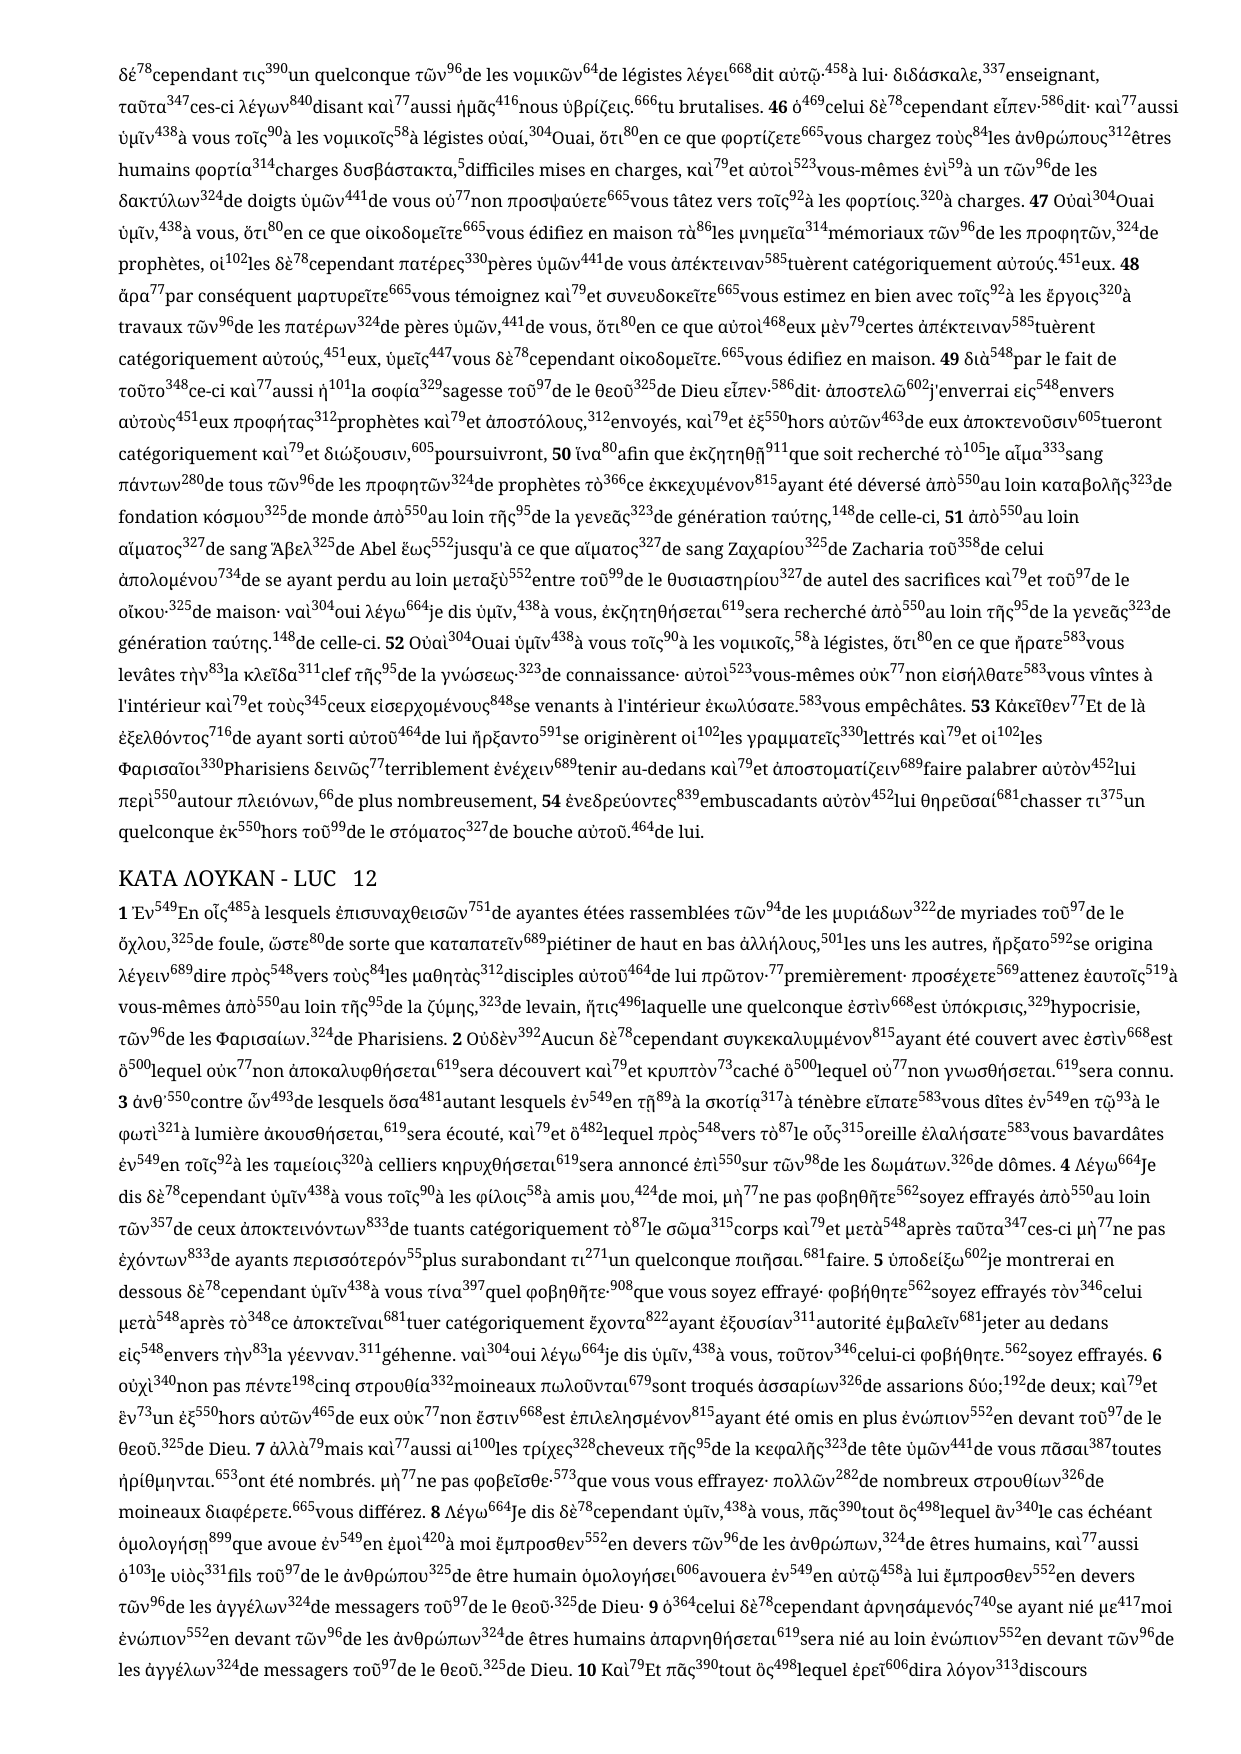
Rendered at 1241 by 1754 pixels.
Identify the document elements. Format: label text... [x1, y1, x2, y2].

text 1 Καὶ79Et ἐγένετο592se devint ἐν549en τῷ354à ce εἶναι689être αὐτὸν452lui ἐν549en τόπῳ319à lieu τινὶ275à un quelconque προσευχόμενον,849se priant, ὡς80comme ἐπαύσατο,592se pausa, εἶπέν586dit τις390un quelconque τῶν96de les μαθητῶν324de disciples αὐτοῦ464de lui πρὸς548vers αὐτόν·452lui· κύριε,337Maître, δίδαξον554enseigne ἡμᾶς416nous προσεύχεσθαι,690se prier, καθὼς77de haut en bas comme καὶ77aussi Ἰωάννης331Ioannes ἐδίδαξεν586enseigna τοὺς84les μαθητὰς312disciples αὐτοῦ.464de lui. 2 εἶπεν586dit δὲ78cependant αὐτοῖς·457à eux· ὅταν80lorsque le cas échéant προσεύχησθε924que vous vous priiez λέγετε·569dites· Πάτερ,337Père, ἁγιασθήτω565soit sanctifié τὸ105le ὄνομά333nom σου·442de toi· ἐλθέτω556vienne ἡ101la βασιλεία329royauté σου·442de toi· 3 τὸν85le ἄρτον313pain ἡμῶν423de nous τὸν85le ἐπιούσιον4supersubstantiel δίδου570donne ἡμῖν419à nous τὸ348ce καθ᾽548selon ἡμέραν·311journée· 4 καὶ79et ἄφες554abandonne ἡμῖν419à nous τὰς82les ἁμαρτίας310fautes ἡμῶν,423de nous, καὶ77aussi γὰρ79car αὐτοὶ512nous-mêmes ἀφίομεν663nous abandonnons παντὶ378à tout ὀφείλοντι828à devant ἡμῖν·419à nous· καὶ79et μὴ77ne pas εἰσενέγκῃς897que tu importes ἡμᾶς416nous εἰς548envers πειρασμόν.313tentation. 5 Καὶ79Et εἶπεν586dit πρὸς548vers αὐτούς·451eux· τίς410quel ἐξ550hors ὑμῶν441de vous ἕξει606aura φίλον53ami καὶ79et πορεύσεται612se ira πρὸς548vers αὐτὸν452lui μεσονυκτίου327de minuit καὶ79et εἴπῃ899que dise αὐτῷ·458à lui· φίλε,76ami, χρῆσόν554prête μοι420à moi τρεῖς178trois ἄρτους,312pains, 6 ἐπειδὴ80parce que donc φίλος71ami μου424de moi παρεγένετο592se devint à côté ἐξ550hors ὁδοῦ323de chemin πρός548vers με417moi καὶ79et οὐκ77non ἔχω664j'ai ὃ482lequel παραθήσω602je poserai à côté αὐτῷ·458à lui· 7 κἀκεῖνος364et celui-là ἔσωθεν77au dedans ἀποκριθεὶς760ayant été répondu εἴπῃ·899que dise· μή77ne pas μοι420à moi κόπους312frappements πάρεχε·570fournis· ἤδη77déjà ἡ101la θύρα329porte κέκλεισται654a été fermé à clef καὶ79et τὰ104les παιδία332petits enfants μου424de moi μετ᾽550avec ἐμοῦ424de moi εἰς548envers τὴν83la κοίτην311couche εἰσίν·667sont· οὐ77non δύναμαι670je me puis ἀναστὰς721ayant redressé δοῦναί681donner σοι.439à toi. 8 λέγω664je dis ὑμῖν,438à vous, εἰ80si καὶ77aussi οὐ77non δώσει606donnera αὐτῷ458à lui ἀναστὰς721ayant redressé διὰ548par le fait de τὸ348ce εἶναι689être φίλον32ami αὐτοῦ,464de lui, διά548par le fait de γε340du moins τὴν83la ἀναίδειαν311impudence αὐτοῦ464de lui ἐγερθεὶς760ayant été éveillé δώσει606donnera αὐτῷ458à lui ὅσων493de autant lesquels χρῄζει.668a besoin. 9 Κἀγὼ431Et moi ὑμῖν438à vous λέγω,664je dis, αἰτεῖτε569demandez καὶ79et δοθήσεται619sera donné ὑμῖν,438à vous, ζητεῖτε569cherchez καὶ79et εὑρήσετε,603vous trouverez, κρούετε569toquez καὶ79et ἀνοιγήσεται619sera ouvert ὑμῖν·438à vous· 10 πᾶς287tout γὰρ79car ὁ364celui αἰτῶν840demandant λαμβάνει668prend καὶ79et ὁ364celui ζητῶν840cherchant εὑρίσκει668trouve καὶ79et τῷ352à celui κρούοντι828à toquant ἀνοιγ[ήσ]εται.619sera ouvert. 11 τίνα397quel δὲ78cependant ἐξ550hors ὑμῶν441de vous τὸν85le πατέρα313père αἰτήσει606demandera ὁ103le υἱὸς331fils ἰχθύν,313poisson, καὶ79et ἀντὶ550contre ἰχθύος325de poisson ὄφιν313serpent αὐτῷ458à lui ἐπιδώσει;606donnera de surcroît; 12 ἢ79ou καὶ77aussi αἰτήσει606demandera ᾠόν,315oeuf, ἐπιδώσει606donnera de surcroît αὐτῷ458à lui σκορπίον;313scorpion; 13 εἰ80si οὖν79donc ὑμεῖς447vous πονηροὶ46méchants ὑπάρχοντες839subsistants οἴδατε639vous avez su δόματα314dons ἀγαθὰ5bons διδόναι689donner τοῖς92à les τέκνοις320à enfants ὑμῶν,441de vous, πόσῳ402à combien grand? μᾶλλον77davantage ὁ103le πατὴρ331père [ὁ]498[celui] ἐξ550hors οὐρανοῦ325de ciel δώσει606donnera πνεῦμα315souffle ἅγιον6saint τοῖς351à ceux αἰτοῦσιν827à demandants αὐτόν.452lui. 14 Καὶ79Et ἦν625était ἐκβάλλων840éjectant δαιμόνιον315démon [καὶ79[et αὐτὸ348même ἦν]625était] κωφόν·55sourd muet· ἐγένετο592se devint δὲ78cependant τοῦ99de le δαιμονίου327de démon ἐξελθόντος717de ayant sorti ἐλάλησεν586bavarda ὁ103le κωφὸς71sourd muet καὶ79et ἐθαύμασαν585étonnèrent οἱ102les ὄχλοι.330foules. 15 τινὲς389des quelconques δὲ78cependant ἐξ550hors αὐτῶν463de eux εἶπον·585dirent· ἐν549en Βεελζεβοὺλ319à Beelzeboul τῷ91à le ἄρχοντι319à chef τῶν98de les δαιμονίων326de démons ἐκβάλλει668éjecte τὰ86les δαιμόνια·314démons· 16 ἕτεροι389autres-différents δὲ78cependant πειράζοντες839mettants en tentation σημεῖον315signe ἐξ550hors οὐρανοῦ325de ciel ἐζήτουν624cherchaient παρ᾽550à côté αὐτοῦ.464de lui. 17 αὐτὸς469lui δὲ78cependant εἰδὼς783ayant su αὐτῶν463de eux τὰ86les διανοήματα314pensées traversantes εἶπεν586dit αὐτοῖς·457à eux· πᾶσα285toute βασιλεία329royauté ἐφ᾽548sur ἑαυτὴν526elle-même διαμερισθεῖσα758ayante étée partagée en séparant ἐρημοῦται680est désertifié καὶ79et οἶκος331maison ἐπὶ548sur οἶκον313maison πίπτει.668tombe. 18 εἰ80si δὲ78cependant καὶ77aussi ὁ103le σατανᾶς331Satanas ἐφ᾽548sur ἑαυτὸν528lui-même διεμερίσθη,600fut partagé en séparant, πῶς77comment? σταθήσεται619sera dressé ἡ101la βασιλεία329royauté αὐτοῦ;464de lui; ὅτι80en ce que λέγετε665vous dites ἐν549en Βεελζεβοὺλ319à Beelzeboul ἐκβάλλειν689éjecter με417moi τὰ86les δαιμόνια.314démons. 19 εἰ80si δὲ78cependant ἐγὼ431moi ἐν549en Βεελζεβοὺλ319à Beelzeboul ἐκβάλλω664j'éjecte τὰ86les δαιμόνια,314démons, οἱ102les υἱοὶ330fils ὑμῶν441de vous ἐν549en τίνι401à quel ἐκβάλλουσιν;667éjectent; διὰ548par le fait de τοῦτο348ce-ci αὐτοὶ468eux ὑμῶν441de vous κριταὶ330juges ἔσονται.611se seront. 20 εἰ80si δὲ78cependant ἐν549en δακτύλῳ319à doigt θεοῦ325de Dieu [ἐγὼ]431[moi] ἐκβάλλω664j'éjecte τὰ86les δαιμόνια,314démons, ἄρα77par conséquent ἔφθασεν586devança ἐφ᾽548sur ὑμᾶς436vous ἡ101la βασιλεία329royauté τοῦ97de le θεοῦ.325de Dieu. 21 ὅταν80lorsque le cas échéant ὁ103le ἰσχυρὸς71tenace καθωπλισμένος813ayant été armé complètement φυλάσσῃ921que gardienne τὴν83la ἑαυτοῦ537de lui-même αὐλήν,311cour, ἐν549en εἰρήνῃ317à paix ἐστὶν668est τὰ365ces ὑπάρχοντα841subsistants αὐτοῦ·464de lui· 22 ἐπὰν80dès que le cas échéant δὲ78cependant ἰσχυρότερος71plus fort αὐτοῦ464de lui ἐπελθὼν721ayant venu sur νικήσῃ899que vainque αὐτόν,452lui, τὴν83la πανοπλίαν311panoplie αὐτοῦ464de lui αἴρει668lève ἐφ᾽549sur ᾗ484à laquelle ἐπεποίθει659avait persuadé καὶ79et τὰ86les σκῦλα314écorchures αὐτοῦ464de lui διαδίδωσιν.668distribue. 23 Ὁ364Celui μὴ77ne pas ὢν840étant μετ᾽550avec ἐμοῦ424de moi κατ᾽550contre ἐμοῦ424de moi ἐστιν,668est, καὶ79et ὁ364celui μὴ77ne pas συνάγων840menant ensemble μετ᾽550avec ἐμοῦ424de moi σκορπίζει.668disperse. 24 Ὅταν80Lorsque le cas échéant δὲ78cependant τὸ105le ἀκάθαρτον24impur πνεῦμα333souffle ἐξέλθῃ899que sorte ἀπὸ550au loin τοῦ97de le ἀνθρώπου,325de être humain, διέρχεται674se passe à travers δι᾽550par ἀνύδρων15de sans eaux τόπων324de lieux ζητοῦν842cherchant ἀνάπαυσιν311repos καὶ79et μὴ77ne pas εὑρίσκον·842trouvant· [τότε]77[alors] λέγει·668dit· ὑποστρέψω602je retournerai en arrière εἰς548envers τὸν85le οἶκόν313maison μου424de moi ὅθεν77d'où ἐξῆλθον·582je sortis· 25 καὶ79et ἐλθὸν723ayant venu εὑρίσκει668trouve σεσαρωμένον796ayant été balayé καὶ79et κεκοσμημένον.796ayant été arrangé. 26 τότε77alors πορεύεται674se va καὶ79et παραλαμβάνει668prend à côté ἕτερα116autres-différents πνεύματα314souffles πονηρότερα5plus méchants ἑαυτοῦ539de lui-même ἑπτὰ54sept καὶ79et εἰσελθόντα722ayants venus à l'intérieur κατοικεῖ668établit maison d'habitation ἐκεῖ·77là· καὶ79et γίνεται674se devient τὰ104les ἔσχατα72derniers τοῦ97de le ἀνθρώπου325de être humain ἐκείνου150de celui-là χείρονα48pires τῶν98de les πρώτων.66de premiers. 27 Ἐγένετο592Se devint δὲ78cependant ἐν549en τῷ354à ce λέγειν689dire αὐτὸν452lui ταῦτα347ces-ci ἐπάρασά719ayante surélevée τις285une quelconque φωνὴν311son de voix γυνὴ329femme ἐκ550hors τοῦ97de le ὄχλου325de foule εἶπεν586dit αὐτῷ·458à lui· μακαρία45bienheureuse ἡ101la κοιλία329cavité ventrale ἡ362celle βαστάσασά719ayante mise en charge σε437toi καὶ79et μαστοὶ330seins οὓς479lesquels ἐθήλασας.584tu allaitas. 28 αὐτὸς469lui δὲ78cependant εἶπεν·586dit· μενοῦν340certes donc au moins μακάριοι46bienheureux οἱ363ceux ἀκούοντες839écoutants τὸν85le λόγον313discours τοῦ97de le θεοῦ325de Dieu καὶ79et φυλάσσοντες.839gardiennants. 29 Τῶν96de Les δὲ78cependant ὄχλων324de foules ἐπαθροιζομένων884de étants réunis en plus ἤρξατο592se origina λέγειν·689dire· ἡ101la γενεὰ329génération αὕτη154celle-ci γενεὰ329génération πονηρά20méchante ἐστιν·668est· σημεῖον315signe ζητεῖ,668cherche, καὶ79et σημεῖον333signe οὐ77non δοθήσεται619sera donné αὐτῇ456à elle εἰ551si μὴ77ne pas τὸ105le σημεῖον333signe Ἰωνᾶ.325de Ionas. 30 καθὼς77de haut en bas comme γὰρ79car ἐγένετο592se devint Ἰωνᾶς331Ionas τοῖς90à les Νινευίταις318à Ninevites σημεῖον,333signe, οὕτως77ainsi ἔσται612se sera καὶ77aussi ὁ103le υἱὸς331fils τοῦ97de le ἀνθρώπου325de être humain τῇ89à la γενεᾷ317à génération ταύτῃ.142à celle-ci. 31 βασίλισσα329reine νότου325de sud ἐγερθήσεται619sera éveillé ἐν549en τῇ89à la κρίσει317à jugement μετὰ550avec τῶν96de les ἀνδρῶν324de hommes τῆς95de la γενεᾶς323de génération ταύτης148de celle-ci καὶ79et κατακρινεῖ606jugera contre αὐτούς,451eux, ὅτι80en ce que ἦλθεν586vint ἐκ550hors τῶν98de les περάτων326de limites τῆς95de la γῆς323de terre ἀκοῦσαι681écouter τὴν83la σοφίαν311sagesse Σολομῶνος,325de Solomon, καὶ79et ἰδοὺ306voici πλεῖον73plus nombreusement Σολομῶνος325de Solomon ὧδε.77ici. 32 ἄνδρες330hommes Νινευῖται330Ninevites ἀναστήσονται611se redresseront ἐν549en τῇ89à la κρίσει317à jugement μετὰ550avec τῆς95de la γενεᾶς323de génération ταύτης148de celle-ci καὶ79et κατακρινοῦσιν605jugeront contre αὐτήν·450elle· ὅτι80en ce que μετενόησαν585transintelligèrent εἰς548envers τὸ87le κήρυγμα315annonce Ἰωνᾶ,325de Ionas, καὶ79et ἰδοὺ306voici πλεῖον73plus nombreusement Ἰωνᾶ325de Ionas ὧδε.77ici. 33 Οὐδεὶς390Aucun λύχνον313chandelle ἅψας721ayant touché εἰς548envers κρύπτην311cachette τίθησιν668pose [οὐδὲ79[non cependant ὑπὸ548sous τὸν85le μόδιον]313muid] ἀλλ᾽79mais ἐπὶ548sur τὴν83la λυχνίαν,311chandelier, ἵνα80afin que οἱ363ceux εἰσπορευόμενοι866se allants à l'intérieur τὸ87le φῶς315lumière βλέπωσιν.920que regardent. 34 Ὁ103Le λύχνος331chandelle τοῦ99de le σώματός327de corps ἐστιν668est ὁ103le ὀφθαλμός331oeil σου.442de toi. ὅταν80lorsque le cas échéant ὁ103le ὀφθαλμός331oeil σου442de toi ἁπλοῦς47simple ᾖ,921que soit, καὶ77aussi ὅλον289tout entier τὸ105le σῶμά333corps σου442de toi φωτεινόν49lumineux ἐστιν·668est· ἐπὰν80dès que le cas échéant δὲ78cependant πονηρὸς47méchant ᾖ,921que soit, καὶ77aussi τὸ105le σῶμά333corps σου442de toi σκοτεινόν.49ténébreux. 35 σκόπει570vise οὖν79donc μὴ80ne pas τὸ105le φῶς333lumière τὸ366ce ἐν549en σοὶ439à toi σκότος333ténèbre ἐστίν.668est. 36 εἰ80si οὖν79donc τὸ105le σῶμά333corps σου442de toi ὅλον289tout entier φωτεινόν,49lumineux, μὴ77ne pas ἔχον842ayant μέρος315part τι271un quelconque σκοτεινόν,6ténébreux, ἔσται612se sera φωτεινὸν49lumineux ὅλον289tout entier ὡς80comme ὅταν80lorsque le cas échéant ὁ103le λύχνος331chandelle τῇ89à la ἀστραπῇ317à éclair φωτίζῃ921que illumine σε.437toi. 37 Ἐν549En δὲ78cependant τῷ354à ce λαλῆσαι681bavarder ἐρωτᾷ668interroge αὐτὸν452lui Φαρισαῖος331Pharisien ὅπως80de telle manière que ἀριστήσῃ899que déjeune παρ᾽549à côté αὐτῷ·458à lui· εἰσελθὼν721ayant venu à l'intérieur δὲ78cependant ἀνέπεσεν.586tomba de bas en haut. 38 ὁ103le δὲ78cependant Φαρισαῖος331Pharisien ἰδὼν721ayant vu ἐθαύμασεν586étonna ὅτι80en ce que οὐ77non πρῶτον77premièrement ἐβαπτίσθη600fut baptisé πρὸ550d'avant τοῦ99de le ἀρίστου.327de déjeuner. 39 εἶπεν586dit δὲ78cependant ὁ103le κύριος331Maître πρὸς548vers αὐτόν·452lui· νῦν77maintenant ὑμεῖς447vous οἱ102les Φαρισαῖοι330Pharisiens τὸ348ce ἔξωθεν77au dehors τοῦ99de le ποτηρίου327de récipient à boire καὶ79et τοῦ97de le πίνακος325de planche καθαρίζετε,665vous purifiez, τὸ366ce δὲ78cependant ἔσωθεν77au dedans ὑμῶν441de vous γέμει668est plein ἁρπαγῆς323de rapine καὶ79et πονηρίας.323de méchanceté. 40 ἄφρονες,75insensés, οὐχ340non ὁ364celui ποιήσας721ayant fait τὸ348ce ἔξωθεν77au dehors καὶ77aussi τὸ348ce ἔσωθεν77au dedans ἐποίησεν;586fit; 41 πλὴν79toutefois τὰ347ces ἐνόντα823étants dedans δότε553donnez ἐλεημοσύνην,311acte de miséricorde, καὶ79et ἰδοὺ306voici πάντα391tous καθαρὰ48purs ὑμῖν438à vous ἐστιν.668est. 42 ἀλλ᾽79mais οὐαὶ304Ouai ὑμῖν438à vous τοῖς90à les Φαρισαίοις,318à Pharisiens, ὅτι80en ce que ἀποδεκατοῦτε665vous dîmez loin τὸ87le ἡδύοσμον315menthe καὶ79et τὸ87le πήγανον315rue καὶ79et πᾶν271tout λάχανον315légume καὶ79et παρέρχεσθε671vous vous passez à côté τὴν83la κρίσιν311jugement καὶ79et τὴν83la ἀγάπην311amour τοῦ97de le θεοῦ·325de Dieu· ταῦτα347ces-ci δὲ78cependant ἔδει625attachait de lien ποιῆσαι681faire κἀκεῖνα347et ceux-là μὴ77ne pas παρεῖναι.681mettre à côté. 43 Οὐαὶ304Ouai ὑμῖν438à vous τοῖς90à les Φαρισαίοις,318à Pharisiens, ὅτι80en ce que ἀγαπᾶτε665vous aimez τὴν83la πρωτοκαθεδρίαν311premier siège ἐν549en ταῖς88à les συναγωγαῖς316à synagogues καὶ79et τοὺς84les ἀσπασμοὺς312salutations ἐν549en ταῖς88à les ἀγοραῖς.316à agoras. 44 Οὐαὶ304Ouai ὑμῖν,438à vous, ὅτι80en ce que ἐστὲ665vous êtes ὡς80comme τὰ104les μνημεῖα332mémoriaux τὰ104les ἄδηλα,23inévidents, καὶ79et οἱ102les ἄνθρωποι330êtres humains [οἱ]363[ceux] περιπατοῦντες839piétinants autour ἐπάνω77sur le haut οὐκ77non οἴδασιν.641ont su. 45 Ἀποκριθεὶς760Ayant été répondu δέ78cependant τις390un quelconque τῶν96de les νομικῶν64de légistes λέγει668dit αὐτῷ·458à lui· διδάσκαλε,337enseignant, ταῦτα347ces-ci λέγων840disant καὶ77aussi ἡμᾶς416nous ὑβρίζεις.666tu brutalises. 46 ὁ469celui δὲ78cependant εἶπεν·586dit· καὶ77aussi ὑμῖν438à vous τοῖς90à les νομικοῖς58à légistes οὐαί,304Ouai, ὅτι80en ce que φορτίζετε665vous chargez τοὺς84les ἀνθρώπους312êtres humains φορτία314charges δυσβάστακτα,5difficiles mises en charges, καὶ79et αὐτοὶ523vous-mêmes ἑνὶ59à un τῶν96de les δακτύλων324de doigts ὑμῶν441de vous οὐ77non προσψαύετε665vous tâtez vers τοῖς92à les φορτίοις.320à charges. 47 Οὐαὶ304Ouai ὑμῖν,438à vous, ὅτι80en ce que οἰκοδομεῖτε665vous édifiez en maison τὰ86les μνημεῖα314mémoriaux τῶν96de les προφητῶν,324de prophètes, οἱ102les δὲ78cependant πατέρες330pères ὑμῶν441de vous ἀπέκτειναν585tuèrent catégoriquement αὐτούς.451eux. 48 ἄρα77par conséquent μαρτυρεῖτε665vous témoignez καὶ79et συνευδοκεῖτε665vous estimez en bien avec τοῖς92à les ἔργοις320à travaux τῶν96de les πατέρων324de pères ὑμῶν,441de vous, ὅτι80en ce que αὐτοὶ468eux μὲν79certes ἀπέκτειναν585tuèrent catégoriquement αὐτούς,451eux, ὑμεῖς447vous δὲ78cependant οἰκοδομεῖτε.665vous édifiez en maison. 49 διὰ548par le fait de τοῦτο348ce-ci καὶ77aussi ἡ101la σοφία329sagesse τοῦ97de le θεοῦ325de Dieu εἶπεν·586dit· ἀποστελῶ602j'enverrai εἰς548envers αὐτοὺς451eux προφήτας312prophètes καὶ79et ἀποστόλους,312envoyés, καὶ79et ἐξ550hors αὐτῶν463de eux ἀποκτενοῦσιν605tueront catégoriquement καὶ79et διώξουσιν,605poursuivront, 50 ἵνα80afin que ἐκζητηθῇ911que soit recherché τὸ105le αἷμα333sang πάντων280de tous τῶν96de les προφητῶν324de prophètes τὸ366ce ἐκκεχυμένον815ayant été déversé ἀπὸ550au loin καταβολῆς323de fondation κόσμου325de monde ἀπὸ550au loin τῆς95de la γενεᾶς323de génération ταύτης,148de celle-ci, 51 ἀπὸ550au loin αἵματος327de sang Ἅβελ325de Abel ἕως552jusqu'à ce que αἵματος327de sang Ζαχαρίου325de Zacharia τοῦ358de celui ἀπολομένου734de se ayant perdu au loin μεταξὺ552entre τοῦ99de le θυσιαστηρίου327de autel des sacrifices καὶ79et τοῦ97de le οἴκου·325de maison· ναὶ304oui λέγω664je dis ὑμῖν,438à vous, ἐκζητηθήσεται619sera recherché ἀπὸ550au loin τῆς95de la γενεᾶς323de génération ταύτης.148de celle-ci. 52 Οὐαὶ304Ouai ὑμῖν438à vous τοῖς90à les νομικοῖς,58à légistes, ὅτι80en ce que ἤρατε583vous levâtes τὴν83la κλεῖδα311clef τῆς95de la γνώσεως·323de connaissance· αὐτοὶ523vous-mêmes οὐκ77non εἰσήλθατε583vous vîntes à l'intérieur καὶ79et τοὺς345ceux εἰσερχομένους848se venants à l'intérieur ἐκωλύσατε.583vous empêchâtes. 53 Κἀκεῖθεν77Et de là ἐξελθόντος716de ayant sorti αὐτοῦ464de lui ἤρξαντο591se originèrent οἱ102les γραμματεῖς330lettrés καὶ79et οἱ102les Φαρισαῖοι330Pharisiens δεινῶς77terriblement ἐνέχειν689tenir au-dedans καὶ79et ἀποστοματίζειν689faire palabrer αὐτὸν452lui περὶ550autour πλειόνων,66de plus nombreusement, 54 ἐνεδρεύοντες839embuscadants αὐτὸν452lui θηρεῦσαί681chasser τι375un quelconque ἐκ550hors τοῦ99de le στόματος327de bouche αὐτοῦ.464de lui. [118, 59, 1181, 844]
text ΚΑΤΑ ΛΟΥΚΑΝ - LUC 12 [118, 863, 1181, 892]
text 1 Ἐν549En οἷς485à lesquels ἐπισυναχθεισῶν751de ayantes étées rassemblées τῶν94de les μυριάδων322de myriades τοῦ97de le ὄχλου,325de foule, ὥστε80de sorte que καταπατεῖν689piétiner de haut en bas ἀλλήλους,501les uns les autres, ἤρξατο592se origina λέγειν689dire πρὸς548vers τοὺς84les μαθητὰς312disciples αὐτοῦ464de lui πρῶτον·77premièrement· προσέχετε569attenez ἑαυτοῖς519à vous-mêmes ἀπὸ550au loin τῆς95de la ζύμης,323de levain, ἥτις496laquelle une quelconque ἐστὶν668est ὑπόκρισις,329hypocrisie, τῶν96de les Φαρισαίων.324de Pharisiens. 2 Οὐδὲν392Aucun δὲ78cependant συγκεκαλυμμένον815ayant été couvert avec ἐστὶν668est ὃ500lequel οὐκ77non ἀποκαλυφθήσεται619sera découvert καὶ79et κρυπτὸν73caché ὃ500lequel οὐ77non γνωσθήσεται.619sera connu. 3 ἀνθ᾽550contre ὧν493de lesquels ὅσα481autant lesquels ἐν549en τῇ89à la σκοτίᾳ317à ténèbre εἴπατε583vous dîtes ἐν549en τῷ93à le φωτὶ321à lumière ἀκουσθήσεται,619sera écouté, καὶ79et ὃ482lequel πρὸς548vers τὸ87le οὖς315oreille ἐλαλήσατε583vous bavardâtes ἐν549en τοῖς92à les ταμείοις320à celliers κηρυχθήσεται619sera annoncé ἐπὶ550sur τῶν98de les δωμάτων.326de dômes. 4 Λέγω664Je dis δὲ78cependant ὑμῖν438à vous τοῖς90à les φίλοις58à amis μου,424de moi, μὴ77ne pas φοβηθῆτε562soyez effrayés ἀπὸ550au loin τῶν357de ceux ἀποκτεινόντων833de tuants catégoriquement τὸ87le σῶμα315corps καὶ79et μετὰ548après ταῦτα347ces-ci μὴ77ne pas ἐχόντων833de ayants περισσότερόν55plus surabondant τι271un quelconque ποιῆσαι.681faire. 5 ὑποδείξω602je montrerai en dessous δὲ78cependant ὑμῖν438à vous τίνα397quel φοβηθῆτε·908que vous soyez effrayé· φοβήθητε562soyez effrayés τὸν346celui μετὰ548après τὸ348ce ἀποκτεῖναι681tuer catégoriquement ἔχοντα822ayant ἐξουσίαν311autorité ἐμβαλεῖν681jeter au dedans εἰς548envers τὴν83la γέενναν.311géhenne. ναὶ304oui λέγω664je dis ὑμῖν,438à vous, τοῦτον346celui-ci φοβήθητε.562soyez effrayés. 6 οὐχὶ340non pas πέντε198cinq στρουθία332moineaux πωλοῦνται679sont troqués ἀσσαρίων326de assarions δύο;192de deux; καὶ79et ἓν73un ἐξ550hors αὐτῶν465de eux οὐκ77non ἔστιν668est ἐπιλελησμένον815ayant été omis en plus ἐνώπιον552en devant τοῦ97de le θεοῦ.325de Dieu. 7 ἀλλὰ79mais καὶ77aussi αἱ100les τρίχες328cheveux τῆς95de la κεφαλῆς323de tête ὑμῶν441de vous πᾶσαι387toutes ἠρίθμηνται.653ont été nombrés. μὴ77ne pas φοβεῖσθε·573que vous vous effrayez· πολλῶν282de nombreux στρουθίων326de moineaux διαφέρετε.665vous différez. 8 Λέγω664Je dis δὲ78cependant ὑμῖν,438à vous, πᾶς390tout ὃς498lequel ἂν340le cas échéant ὁμολογήσῃ899que avoue ἐν549en ἐμοὶ420à moi ἔμπροσθεν552en devers τῶν96de les ἀνθρώπων,324de êtres humains, καὶ77aussi ὁ103le υἱὸς331fils τοῦ97de le ἀνθρώπου325de être humain ὁμολογήσει606avouera ἐν549en αὐτῷ458à lui ἔμπροσθεν552en devers τῶν96de les ἀγγέλων324de messagers τοῦ97de le θεοῦ·325de Dieu· 9 ὁ364celui δὲ78cependant ἀρνησάμενός740se ayant nié με417moi ἐνώπιον552en devant τῶν96de les ἀνθρώπων324de êtres humains ἀπαρνηθήσεται619sera nié au loin ἐνώπιον552en devant τῶν96de les ἀγγέλων324de messagers τοῦ97de le θεοῦ.325de Dieu. 10 Καὶ79Et πᾶς390tout ὃς498lequel ἐρεῖ606dira λόγον313discours εἰς548envers τὸν85le υἱὸν313fils τοῦ97de le ἀνθρώπου,325de être humain, ἀφεθήσεται619sera abandonné αὐτῷ·458à lui· τῷ352à celui δὲ78cependant εἰς548envers τὸ87le ἅγιον6saint πνεῦμα315souffle βλασφημήσαντι713à ayant blasphémé οὐκ77non ἀφεθήσεται.619sera abandonné. 11 Ὅταν80Lorsque le cas échéant δὲ78cependant εἰσφέρωσιν920que importent ὑμᾶς436vous ἐπὶ548sur τὰς82les συναγωγὰς310synagogues καὶ79et τὰς82les ἀρχὰς310origines καὶ79et τὰς82les ἐξουσίας,310autorités, μὴ77ne pas μεριμνήσητε896que vous inquiétiez πῶς77comment? ἢ79ou τί399quel ἀπολογήσησθε902que vous vous apologisiez ἢ79ou τί399quel εἴπητε·896que vous disiez· 12 τὸ105le γὰρ79car ἅγιον24saint πνεῦμα333souffle διδάξει606enseignera ὑμᾶς436vous ἐν549en αὐτῇ142à même τῇ89à la ὥρᾳ317à heure ἃ481lesquels δεῖ668attache de lien εἰπεῖν.681dire. 13 Εἶπεν586Dit δέ78cependant τις390un quelconque ἐκ550hors τοῦ97de le ὄχλου325de foule αὐτῷ·458à lui· διδάσκαλε,337enseignant, εἰπὲ554dis τῷ91à le ἀδελφῷ319à frère μου424de moi μερίσασθαι682se partager μετ᾽550avec ἐμοῦ424de moi τὴν83la κληρονομίαν.311héritage. 14 ὁ469celui δὲ78cependant εἶπεν586dit αὐτῷ·458à lui· ἄνθρωπε,337être humain, τίς410quel με417moi κατέστησεν586constitua κριτὴν313juge ἢ79ou μεριστὴν313partageur ἐφ᾽548sur ὑμᾶς;436vous; 15 Εἶπεν586Dit δὲ78cependant πρὸς548vers αὐτούς·451eux· ὁρᾶτε569voyez καὶ79et φυλάσσεσθε573que vous vous gardiennez ἀπὸ550au loin πάσης279de toute πλεονεξίας,323de cupidité, ὅτι80en ce que οὐκ77non ἐν549en τῷ354à ce περισσεύειν689surabonder τινὶ378à un quelconque ἡ101la ζωὴ329vie αὐτοῦ464de lui ἐστιν668est ἐκ550hors τῶν359de ces ὑπαρχόντων835de subsistants αὐτῷ.458à lui. 16 Εἶπεν586Dit δὲ78cependant παραβολὴν311parabole πρὸς548vers αὐτοὺς451eux λέγων·840disant· ἀνθρώπου325de être humain τινὸς281de un quelconque πλουσίου16de riche εὐφόρησεν586colporta bien ἡ101la χώρα.329région. 17 καὶ79et διελογίζετο631se calculait au-travers ἐν549en ἑαυτῷ533à lui-même λέγων·840disant· τί399quel ποιήσω,895que je fasse, ὅτι80en ce que οὐκ77non ἔχω664j'ai ποῦ77où? συνάξω602je mènerai ensemble τοὺς84les καρπούς312fruits μου;424de moi; 18 καὶ79et εἶπεν·586dit· τοῦτο348ce-ci ποιήσω,602je ferai, καθελῶ602je saisirai du haut vers le bas μου424de moi τὰς82les ἀποθήκας310granges καὶ79et μείζονας50plus grandes οἰκοδομήσω602j'édifierai en maison καὶ79et συνάξω602je mènerai ensemble ἐκεῖ77là πάντα269tout τὸν85le σῖτον313froment καὶ79et τὰ86les ἀγαθά54bons μου424de moi 19 καὶ79et ἐρῶ602je dirai τῇ89à la ψυχῇ317à âme μου·424de moi· ψυχή,335âme, ἔχεις666tu as πολλὰ270nombreux ἀγαθὰ54bons κείμενα850se couchants εἰς548envers ἔτη314ans πολλά·270nombreux· ἀναπαύου,574te repose, φάγε,554mange, πίε,554bois, εὐφραίνου.578sois réjoui. 20 εἶπεν586dit δὲ78cependant αὐτῷ458à lui ὁ103le θεός·331Dieu· ἄφρων,76insensé, ταύτῃ142à celle-ci τῇ89à la νυκτὶ317à nuit τὴν83la ψυχήν311âme σου442de toi ἀπαιτοῦσιν667redemandent au loin ἀπὸ550au loin σοῦ·442de toi· ἃ481lesquels δὲ78cependant ἡτοίμασας,584tu préparas, τίνι401à quel ἔσται;612se sera; 21 οὕτως77ainsi ὁ364celui θησαυρίζων840thésaurisant ἑαυτῷ533à lui-même καὶ79et μὴ77ne pas εἰς548envers θεὸν313Dieu πλουτῶν.840étant riche. 22 Εἶπεν586Dit δὲ78cependant πρὸς548vers τοὺς84les μαθητὰς312disciples [αὐτοῦ]·464[de lui]· διὰ548par le fait de τοῦτο348ce-ci λέγω664je dis ὑμῖν·438à vous· μὴ77ne pas μεριμνᾶτε569inquiétez τῇ249à la ψυχῇ317à âme τί399quel φάγητε,896que vous mangiez, μηδὲ79ni cependant τῷ93à le σώματι321à corps τί399quel ἐνδύσησθε.902que vous vous envêtiez. 23 ἡ261la γὰρ79car ψυχὴ329âme πλεῖόν49plus nombreusement ἐστιν668est τῆς95de la τροφῆς323de nourriture καὶ79et τὸ105le σῶμα333corps τοῦ99de le ἐνδύματος.327de vêtement. 24 κατανοήσατε553intelligez complètement τοὺς84les κόρακας312corbeaux ὅτι80en ce que οὐ77non σπείρουσιν667sèment οὐδὲ79non cependant θερίζουσιν,667moissonnent, οἷς485à lesquels οὐκ77non ἔστιν668est ταμεῖον333cellier οὐδὲ79non cependant ἀποθήκη,329grange, καὶ79et ὁ103le θεὸς331Dieu τρέφει668nourrit αὐτούς·451eux· πόσῳ402à combien grand? μᾶλλον77davantage ὑμεῖς447vous διαφέρετε665vous différez τῶν98de les πετεινῶν.326de volatiles. 25 τίς410quel δὲ78cependant ἐξ550hors ὑμῶν441de vous μεριμνῶν840inquiétant δύναται674se peut ἐπὶ548sur τὴν83la ἡλικίαν311âge αὐτοῦ464de lui προσθεῖναι681apposer πῆχυν;313coudée; 26 εἰ80si οὖν79donc οὐδὲ77non cependant ἐλάχιστον55moindre δύνασθε,671vous vous pouvez, τί399quel περὶ550autour τῶν98de les λοιπῶν385de restants μεριμνᾶτε;665vous inquiétez; 27 κατανοήσατε553intelligez complètement τὰ86les κρίνα314lis πῶς77comment? αὐξάνει·668croît· οὐ77non κοπιᾷ668peine οὐδὲ79non cependant νήθει·668file· λέγω664je dis δὲ78cependant ὑμῖν,438à vous, οὐδὲ77non cependant Σολομὼν331Solomon ἐν549en πάσῃ273à toute τῇ89à la δόξῃ317à gloire αὐτοῦ464de lui περιεβάλετο592se entoura ὡς80comme ἓν73un τούτων.359de ces-ci. 28 εἰ80si δὲ78cependant ἐν549en ἀγρῷ319à champ τὸν85le χόρτον313herbe ὄντα822étant σήμερον77aujourd'hui καὶ79et αὔριον77demain εἰς548envers κλίβανον313clibanus βαλλόμενον875étant jeté ὁ103le θεὸς331Dieu οὕτως77ainsi ἀμφιέζει,668revêt autour, πόσῳ402à combien grand? μᾶλλον77davantage ὑμᾶς,436vous, ὀλιγόπιστοι.75de petites croyances. 29 καὶ77aussi ὑμεῖς447vous μὴ77ne pas ζητεῖτε569cherchez τί399quel φάγητε896que vous mangiez καὶ79et τί399quel πίητε896que vous buviez καὶ79et μὴ77ne pas μετεωρίζεσθε·577soyez élevés haut· 30 ταῦτα347ces-ci γὰρ79car πάντα270tous τὰ104les ἔθνη332ethnies τοῦ97de le κόσμου325de monde ἐπιζητοῦσιν,667surcherchent, ὑμῶν441de vous δὲ78cependant ὁ103le πατὴρ331père οἶδεν642a su ὅτι80en ce que χρῄζετε665vous avez besoin τούτων.359de ces-ci. 31 πλὴν79toutefois ζητεῖτε569cherchez τὴν83la βασιλείαν311royauté αὐτοῦ,464de lui, καὶ79et ταῦτα365ces-ci προστεθήσεται619sera apposé ὑμῖν.438à vous. 32 Μὴ77Ne pas φοβοῦ,574te effraie, τὸ111le μικρὸν28petit ποίμνιον,339troupeau de berger, ὅτι80en ce que εὐδόκησεν586estima en bien ὁ103le πατὴρ331père ὑμῶν441de vous δοῦναι681donner ὑμῖν438à vous τὴν83la βασιλείαν.311royauté. 33 Πωλήσατε553Troquez τὰ347ces ὑπάρχοντα823subsistants ὑμῶν441de vous καὶ79et δότε553donnez ἐλεημοσύνην·311acte de miséricorde· ποιήσατε553faites ἑαυτοῖς519à vous-mêmes βαλλάντια314bourses μὴ77ne pas παλαιούμενα,876étants rendus vieux, θησαυρὸν313trésor ἀνέκλειπτον4sans éclipse ἐν549en τοῖς90à les οὐρανοῖς,318à cieux, ὅπου77là où κλέπτης331voleur οὐκ77non ἐγγίζει668approche οὐδὲ79non cependant σὴς331mite διαφθείρει·668corrompt à travers· 34 ὅπου80là où γάρ79car ἐστιν668est ὁ103le θησαυρὸς331trésor ὑμῶν,441de vous, ἐκεῖ77là καὶ77aussi ἡ101la καρδία329coeur ὑμῶν441de vous ἔσται.612se sera. 35 Ἔστωσαν571Soient ὑμῶν441de vous αἱ100les ὀσφύες328flancs περιεζωσμέναι810ayantes étées ceintes autour καὶ79et οἱ102les λύχνοι330chandelles καιόμενοι·890étants allumés· 36 καὶ79et ὑμεῖς447vous ὅμοιοι46semblables ἀνθρώποις318à êtres humains προσδεχομένοις854à se acceptants auprès τὸν85le κύριον313Maître ἑαυτῶν536de eux-mêmes πότε77quand ἀναλύσῃ899que détache de bas en haut ἐκ550hors τῶν96de les γάμων,324de mariages, ἵνα80afin que ἐλθόντος716de ayant venu καὶ79et κρούσαντος716de ayant toqué εὐθέως77directement ἀνοίξωσιν898que ouvrent αὐτῷ.458à lui. 37 μακάριοι46bienheureux οἱ102les δοῦλοι330mâles esclaves ἐκεῖνοι,155ceux-là, οὓς479lesquels ἐλθὼν721ayant venu ὁ103le κύριος331Maître εὑρήσει606trouvera γρηγοροῦντας·821vigilants· ἀμὴν304amen λέγω664je dis ὑμῖν438à vous ὅτι80en ce que περιζώσεται612se ceindra autour καὶ79et ἀνακλινεῖ606réclinera αὐτοὺς451eux καὶ79et παρελθὼν721ayant passé à côté διακονήσει606servira αὐτοῖς.457à eux. 38 κἂν80et si ἐν549en τῇ89à la δευτέρᾳ57à deuxième κἂν80et si ἐν549en τῇ89à la τρίτῃ206à troisième φυλακῇ317à gardiennage ἔλθῃ899que vienne καὶ79et εὕρῃ899que trouve οὕτως,77ainsi, μακάριοί46bienheureux εἰσιν667sont ἐκεῖνοι.363ceux-là. 39 τοῦτο348ce-ci δὲ78cependant γινώσκετε569connaissez ὅτι80en ce que εἰ80si ᾔδει659avait su ὁ103le οἰκοδεσπότης331despote de maison ποίᾳ164à quelle ὥρᾳ317à heure ὁ103le κλέπτης331voleur ἔρχεται,674se vient, οὐκ77non ἂν340le cas échéant ἀφῆκεν586abandonna διορυχθῆναι683être creusé au travers τὸν85le οἶκον313maison αὐτοῦ.464de lui. 40 καὶ77aussi ὑμεῖς447vous γίνεσθε573que vous vous devenez ἕτοιμοι,46prêts, ὅτι80en ce que ᾗ298à laquelle ὥρᾳ317à heure οὐ77non δοκεῖτε665vous estimez ὁ103le υἱὸς331fils τοῦ97de le ἀνθρώπου325de être humain ἔρχεται.674se vient. 41 Εἶπεν586Dit δὲ78cependant ὁ103le Πέτρος·331Pierre· κύριε,337Maître, πρὸς548vers ἡμᾶς416nous τὴν83la παραβολὴν311parabole ταύτην136celle-ci λέγεις666tu dis ἢ79ou καὶ77aussi πρὸς548vers πάντας;372tous; 42 καὶ79et εἶπεν586dit ὁ103le κύριος·331Maître· τίς410quel ἄρα77par conséquent ἐστὶν668est ὁ103le πιστὸς22croyable οἰκονόμος331légiste de maison ὁ103le φρόνιμος,22pensif, ὃν480lequel καταστήσει606constituera ὁ103le κύριος331Maître ἐπὶ550sur τῆς95de la θεραπείας323de thérapie αὐτοῦ464de lui τοῦ360de ce διδόναι689donner ἐν549en καιρῷ319à moment [τὸ]87[le] σιτομέτριον;315mesure de froment; 43 μακάριος47bienheureux ὁ103le δοῦλος331mâle esclave ἐκεῖνος,156celui-là, ὃν480lequel ἐλθὼν721ayant venu ὁ103le κύριος331Maître αὐτοῦ464de lui εὑρήσει606trouvera ποιοῦντα822faisant οὕτως.77ainsi. 44 ἀληθῶς77vraiment λέγω664je dis ὑμῖν438à vous ὅτι80en ce que ἐπὶ549sur πᾶσιν379à tous τοῖς353à ces ὑπάρχουσιν829à subsistants αὐτοῦ464de lui καταστήσει606constituera αὐτόν.452lui. 45 ἐὰν80si le cas échéant δὲ78cependant εἴπῃ899que dise ὁ103le δοῦλος331mâle esclave ἐκεῖνος156celui-là ἐν549en τῇ89à la καρδίᾳ317à coeur αὐτοῦ·464de lui· χρονίζει668temporise ὁ103le κύριός331Maître μου424de moi ἔρχεσθαι,690se venir, καὶ79et ἄρξηται905que se origine τύπτειν689taper τοὺς84les παῖδας312jeunes servants καὶ79et τὰς82les παιδίσκας,310jeunes servantes, ἐσθίειν689manger τε79en outre καὶ79et πίνειν689boire καὶ79et μεθύσκεσθαι,692être enivré, 46 ἥξει606surgira ὁ103le κύριος331Maître τοῦ97de le δούλου325de mâle esclave ἐκείνου150de celui-là ἐν549en ἡμέρᾳ317à journée ᾗ484à laquelle οὐ77non προσδοκᾷ668attend καὶ79et ἐν549en ὥρᾳ317à heure ᾗ484à laquelle οὐ77non γινώσκει,668connaît, καὶ79et διχοτομήσει606dichotomisera αὐτὸν452lui καὶ79et τὸ87le μέρος315part αὐτοῦ464de lui μετὰ550avec τῶν96de les ἀπίστων64de incroyants θήσει.606posera. 47 Ἐκεῖνος364Celui-là δὲ78cependant ὁ103le δοῦλος331mâle esclave ὁ364celui γνοὺς721ayant connu τὸ87le θέλημα315volonté τοῦ97de le κυρίου325de Maître αὐτοῦ464de lui καὶ79et μὴ79ne pas ἑτοιμάσας721ayant préparé ἢ79ou ποιήσας721ayant fait πρὸς548vers τὸ87le θέλημα315volonté αὐτοῦ464de lui δαρήσεται619sera pelé πολλάς·370nombreuses· 48 ὁ364celui δὲ78cependant μὴ77ne pas γνούς,721ayant connu, ποιήσας721ayant fait δὲ78cependant ἄξια54dignes πληγῶν322de coups δαρήσεται619sera pelé ὀλίγας.370peu. παντὶ378à tout δὲ78cependant ᾧ486à lequel ἐδόθη600fut donné πολύ,392nombreux, πολὺ392nombreux ζητηθήσεται619sera cherché παρ᾽550à côté αὐτοῦ,464de lui, καὶ79et ᾧ486à lequel παρέθεντο591se posèrent à côté πολύ,375nombreux, περισσότερον77plus surabondamment αἰτήσουσιν605demanderont αὐτόν.452lui. 49 Πῦρ315Feu ἦλθον582je vins βαλεῖν681jeter ἐπὶ548sur τὴν83la γῆν,311terre, καὶ79et τί399quel θέλω664je veux εἰ80si ἤδη77déjà ἀνήφθη.600fut allumé de bas en haut. 50 βάπτισμα315baptême δὲ78cependant ἔχω664j'ai βαπτισθῆναι,683être baptisé, καὶ79et πῶς77comment? συνέχομαι676je suis tenu ensemble ἕως80jusqu'à ce que ὅτου494de lequel un quelconque τελεσθῇ.911que soit achevé. 51 δοκεῖτε665vous estimez ὅτι80en ce que εἰρήνην311paix παρεγενόμην588je me devins à côté δοῦναι681donner ἐν549en τῇ89à la γῇ;317à terre; οὐχί,304non pas, λέγω664je dis ὑμῖν,438à vous, ἀλλ᾽79mais ἢ79ou διαμερισμόν.313division en séparant. 52 ἔσονται611se seront γὰρ79car ἀπὸ550au loin τοῦ358de celui νῦν77maintenant πέντε70cinq ἐν549en ἑνὶ185à un οἴκῳ319à maison διαμεμερισμένοι,812ayants étés partagés en séparant, τρεῖς70trois ἐπὶ549sur δυσὶν58à deux καὶ79et δύο70deux ἐπὶ549sur τρισίν,58à trois, 53 διαμερισθήσονται618seront partagé en séparant πατὴρ331père ἐπὶ549sur υἱῷ319à fils καὶ79et υἱὸς331fils ἐπὶ549sur πατρί,319à père, μήτηρ329mère ἐπὶ548sur τὴν83la θυγατέρα311fille καὶ79et θυγάτηρ329fille ἐπὶ548sur τὴν83la μητέρα,311mère, πενθερὰ329belle-mère ἐπὶ548sur τὴν83la νύμφην311épouse αὐτῆς462de elle καὶ79et νύμφη329épouse ἐπὶ548sur τὴν83la πενθεράν.311belle-mère. 54 Ἔλεγεν625Disait δὲ78cependant καὶ77aussi τοῖς90à les ὄχλοις·318à foules· ὅταν80lorsque le cas échéant ἴδητε896que vous voyiez [τὴν]83[la] νεφέλην311nuée ἀνατέλλουσαν820levante de bas en haut ἐπὶ550sur δυσμῶν,322de couchants, εὐθέως77directement λέγετε665vous dites ὅτι80en ce que ὄμβρος331averse ἔρχεται,674se vient, καὶ79et γίνεται674se devient οὕτως·77ainsi· 55 καὶ79et ὅταν80lorsque le cas échéant νότον313sud πνέοντα,822soufflant, λέγετε665vous dites ὅτι80en ce que καύσων331canicule ἔσται,612se sera, καὶ79et γίνεται.674se devient. 56 ὑποκριταί,336hypocrites, τὸ87le πρόσωπον315face τοῦ97de le οὐρανοῦ325de ciel καὶ79et τῆς95de la γῆς323de terre οἴδατε639vous avez su δοκιμάζειν,689éprouver, τὸν85le καιρὸν313moment δὲ78cependant τοῦτον138celui-ci πῶς77comment? οὐκ77non οἴδατε639vous avez su δοκιμάζειν;689éprouver; 57 Τί399Quel δὲ78cependant καὶ77aussi ἀφ᾽550au loin ἑαυτῶν521de vous-mêmes οὐ77non κρίνετε665vous jugez τὸ482ce δίκαιον;55juste; 58 ὡς80comme γὰρ79car ὑπάγεις666tu diriges en arrière μετὰ550avec τοῦ97de le ἀντιδίκου325de adversaire σου442de toi ἐπ᾽548sur ἄρχοντα,313chef, ἐν549en τῇ89à la ὁδῷ317à chemin δὸς554donne ἐργασίαν311travaillance ἀπηλλάχθαι688avoir été débarrassé ἀπ᾽550au loin αὐτοῦ,464de lui, μήποτε80de peur que κατασύρῃ921que traîne de haut en bas σε437toi πρὸς548vers τὸν85le κριτήν,313juge, καὶ79et ὁ103le κριτής331juge σε437toi παραδώσει606livrera τῷ91à le πράκτορι,319à exécuteur, καὶ79et ὁ103le πράκτωρ331exécuteur σε437toi βαλεῖ606jettera εἰς548envers φυλακήν.311gardiennage. 59 λέγω664je dis σοι,439à toi, οὐ77non μὴ77ne pas ἐξέλθῃς897que tu sortes ἐκεῖθεν,77de là, ἕως80jusqu'à ce que καὶ77aussi τὸ87le ἔσχατον204dernier λεπτὸν315petite pièce ἀποδῷς.897que tu redonnes. [118, 897, 1181, 1682]
